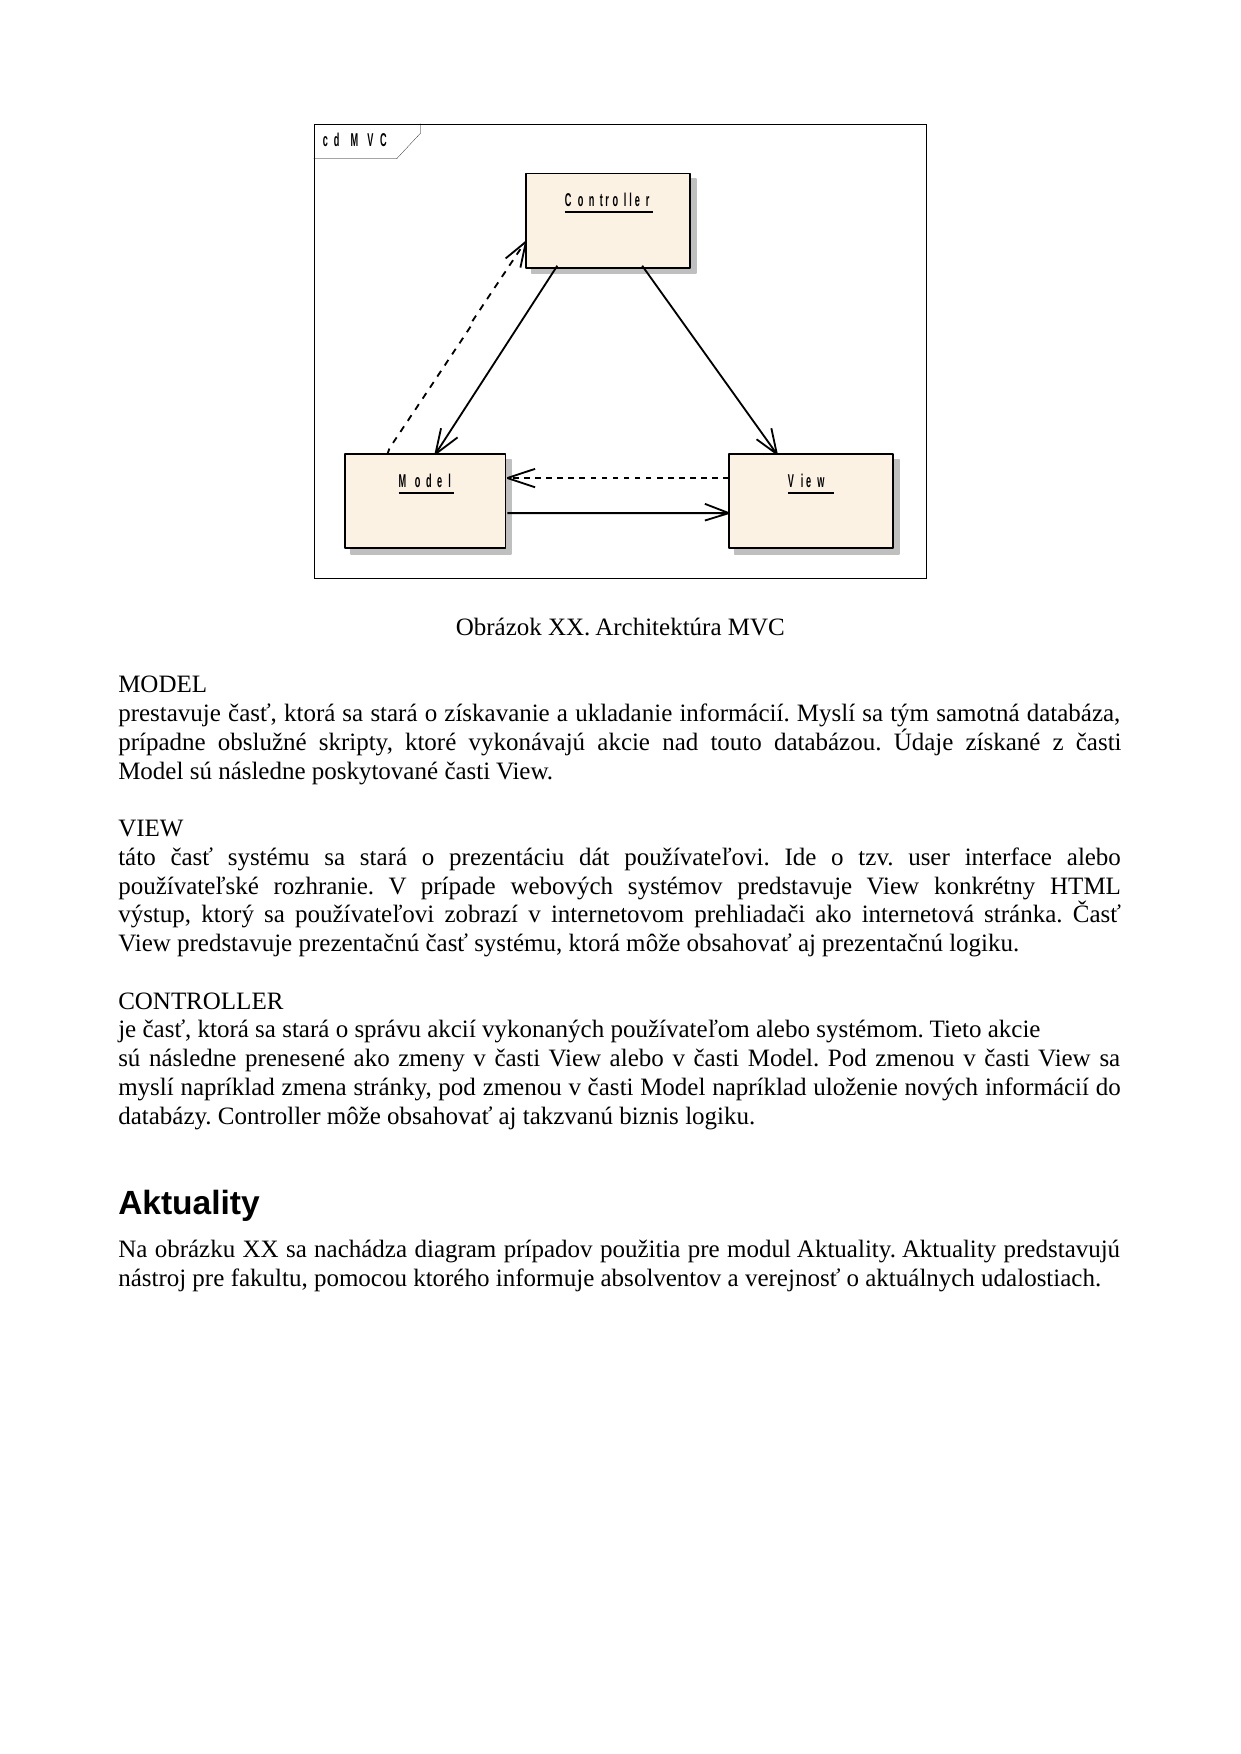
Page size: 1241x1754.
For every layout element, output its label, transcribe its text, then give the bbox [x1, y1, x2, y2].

text je časť, ktorá sa stará o správu akcií vykonaných používateľom alebo systémom. Tieto akcie [118, 1014, 1122, 1043]
text MODEL [118, 669, 1122, 698]
text Na obrázku XX sa nachádza diagram prípadov použitia pre modul Aktuality. Aktuality predstavujú nástroj pre fakultu, pomocou ktorého informuje absolventov a verejnosť o aktuálnych udalostiach. [118, 1234, 1122, 1292]
text prestavuje časť, ktorá sa stará o získavanie a ukladanie informácií. Myslí sa tým samotná databáza, prípadne obslužné skripty, ktoré vykonávajú akcie nad touto databázou. Údaje získané z časti Model sú následne poskytované časti View. [118, 698, 1122, 784]
text sú následne prenesené ako zmeny v časti View alebo v časti Model. Pod zmenou v časti View sa myslí napríklad zmena stránky, pod zmenou v časti Model napríklad uloženie nových informácií do databázy. Controller môže obsahovať aj takzvanú biznis logiku. [118, 1043, 1122, 1129]
text táto časť systému sa stará o prezentáciu dát používateľovi. Ide o tzv. user interface alebo používateľské rozhranie. V prípade webových systémov predstavuje View konkrétny HTML výstup, ktorý sa používateľovi zobrazí v internetovom prehliadači ako internetová stránka. Časť View predstavuje prezentačnú časť systému, ktorá môže obsahovať aj prezentačnú logiku. [118, 842, 1122, 957]
text VIEW [118, 813, 1122, 842]
text CONTROLLER [118, 986, 1122, 1014]
subtitle Aktuality [118, 1183, 1122, 1222]
text Obrázok XX. Architektúra MVC [118, 612, 1122, 641]
